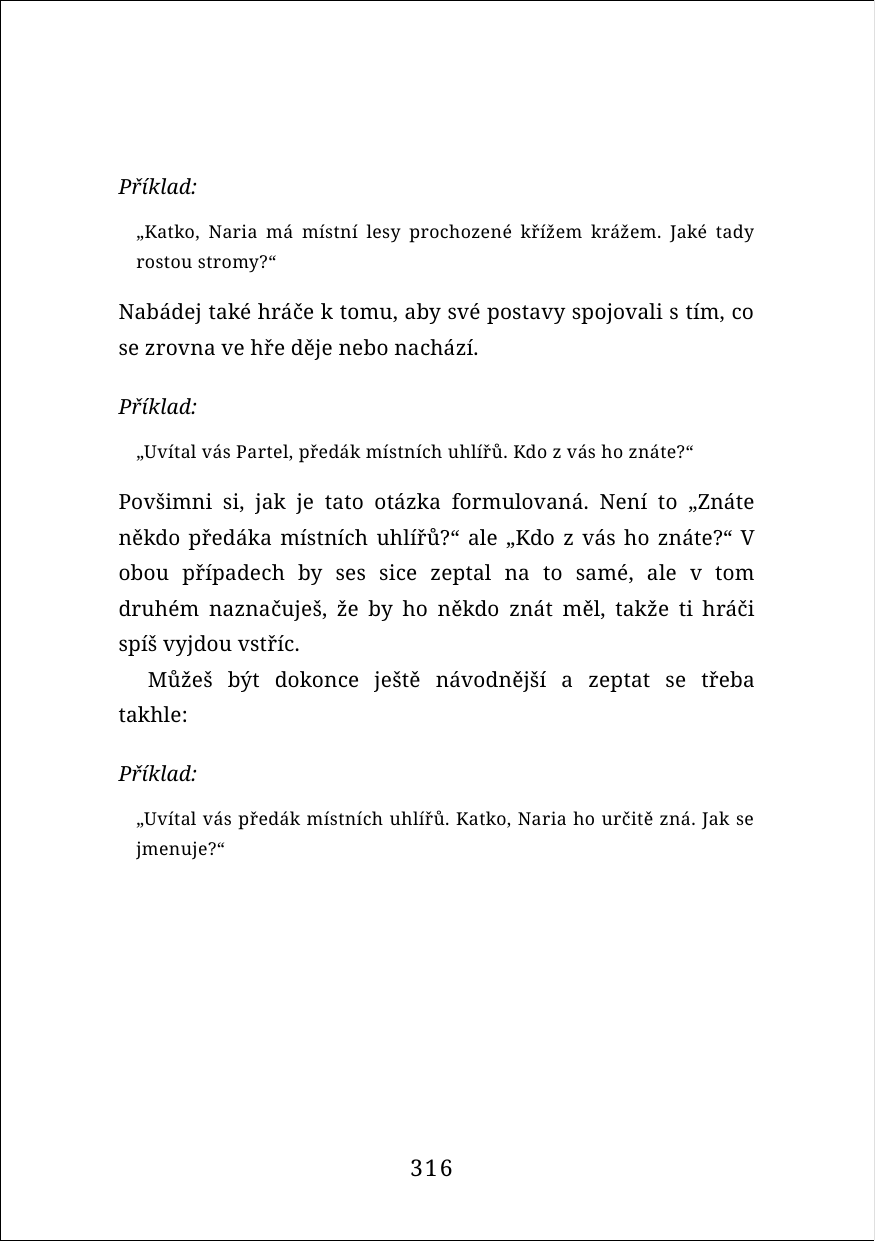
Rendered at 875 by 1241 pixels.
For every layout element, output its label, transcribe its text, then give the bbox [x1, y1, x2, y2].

text „Uvítal vás Partel, předák místních uhlířů. Kdo z vás ho znáte?“ [136, 439, 756, 463]
text „Katko, Naria má místní lesy prochozené křížem krážem. Jaké tady rostou stromy?“ [136, 219, 756, 273]
text Příklad: [118, 392, 756, 420]
text Povšimni si, jak je tato otázka formulovaná. Není to „Znáte někdo předáka místních uhlířů?“ ale „Kdo z vás ho znáte?“ V obou případech by ses sice zeptal na to samé, ale v tom druhém naznačuješ, že by ho někdo znát měl, takže ti hráči spíš vyjdou vstříc. Můžeš být dokonce ještě návodnější a zeptat se třeba takhle: [118, 487, 756, 729]
text Příklad: [118, 172, 756, 200]
text Příklad: [118, 759, 756, 788]
text Nabádej také hráče k tomu, aby své postavy spojovali s tím, co se zrovna ve hře děje nebo nachází. [118, 297, 756, 361]
text „Uvítal vás předák místních uhlířů. Katko, Naria ho určitě zná. Jak se jmenuje?“ [136, 807, 756, 861]
